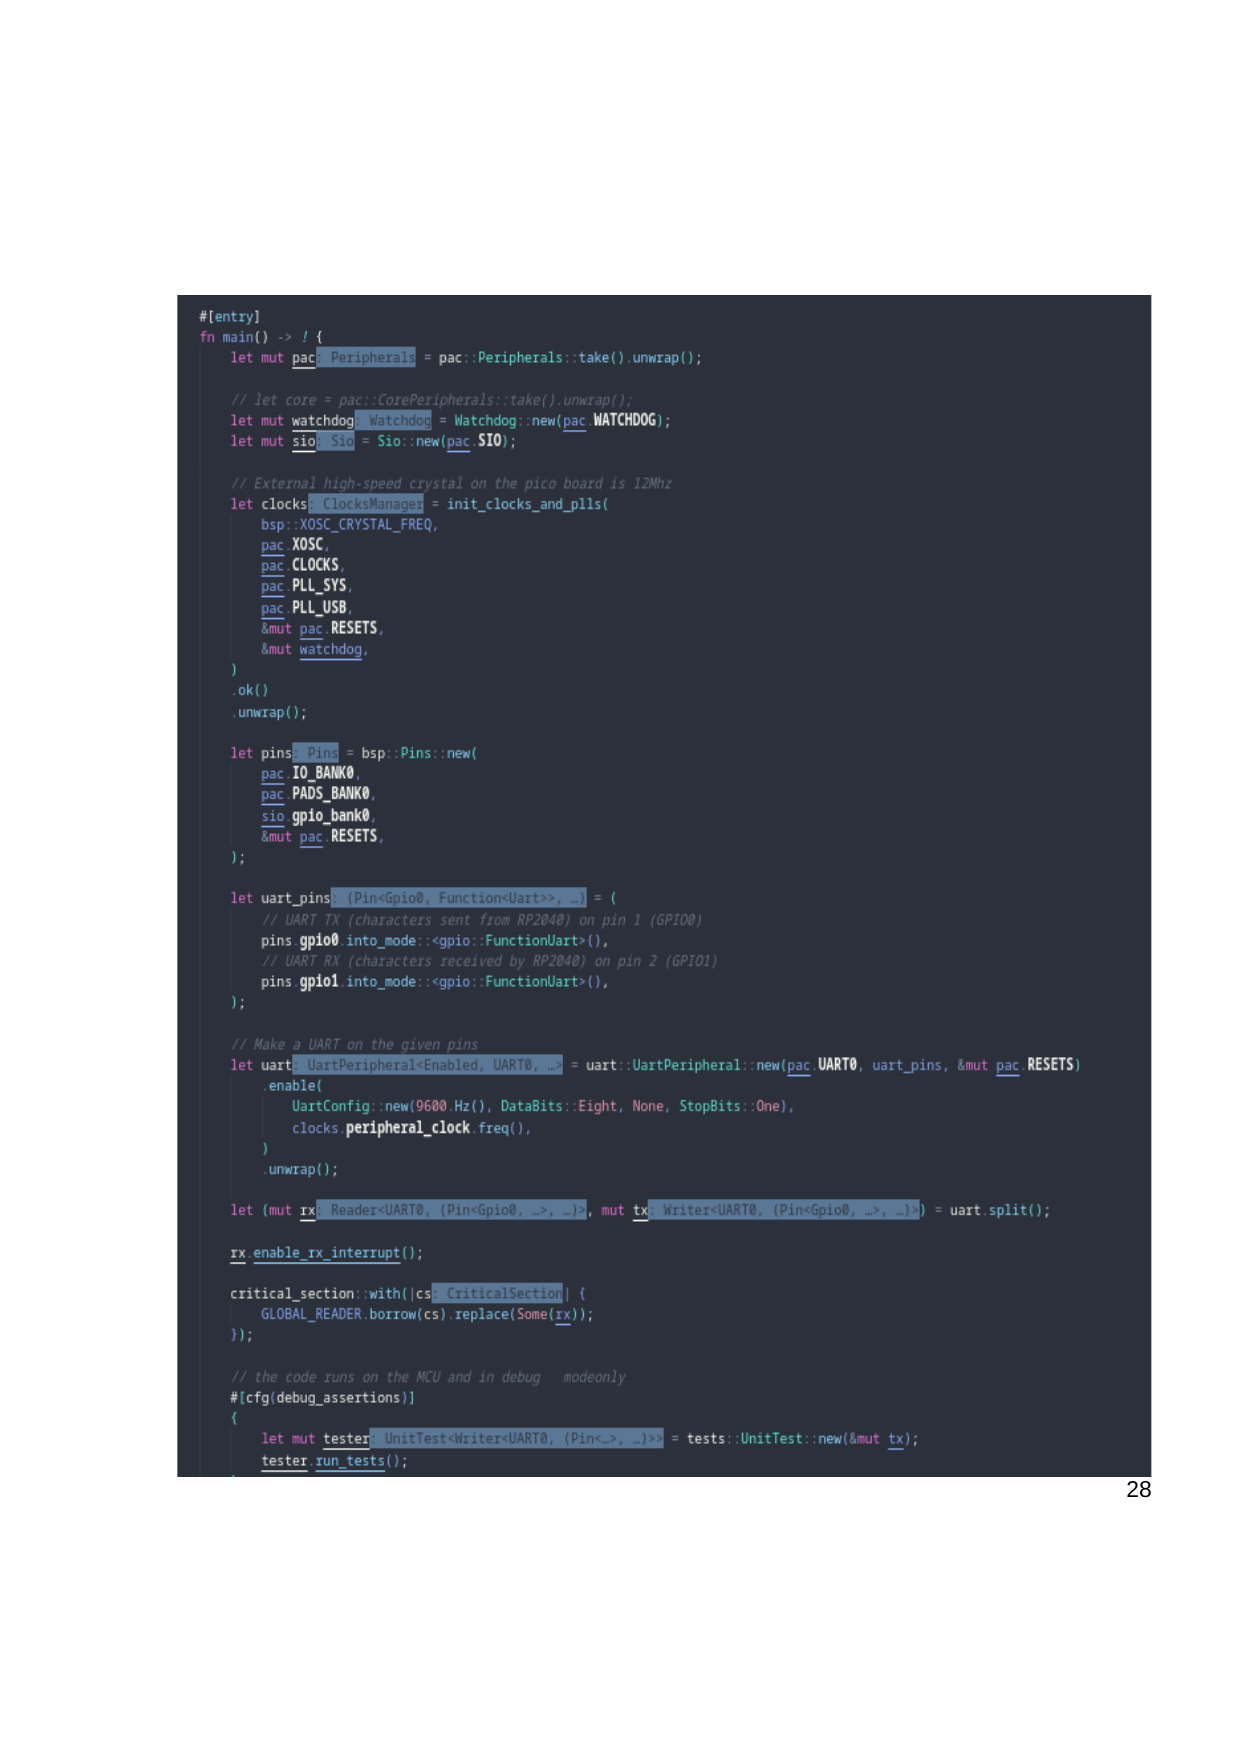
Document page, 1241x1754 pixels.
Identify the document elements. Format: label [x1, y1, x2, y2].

picture [177, 295, 1152, 1477]
